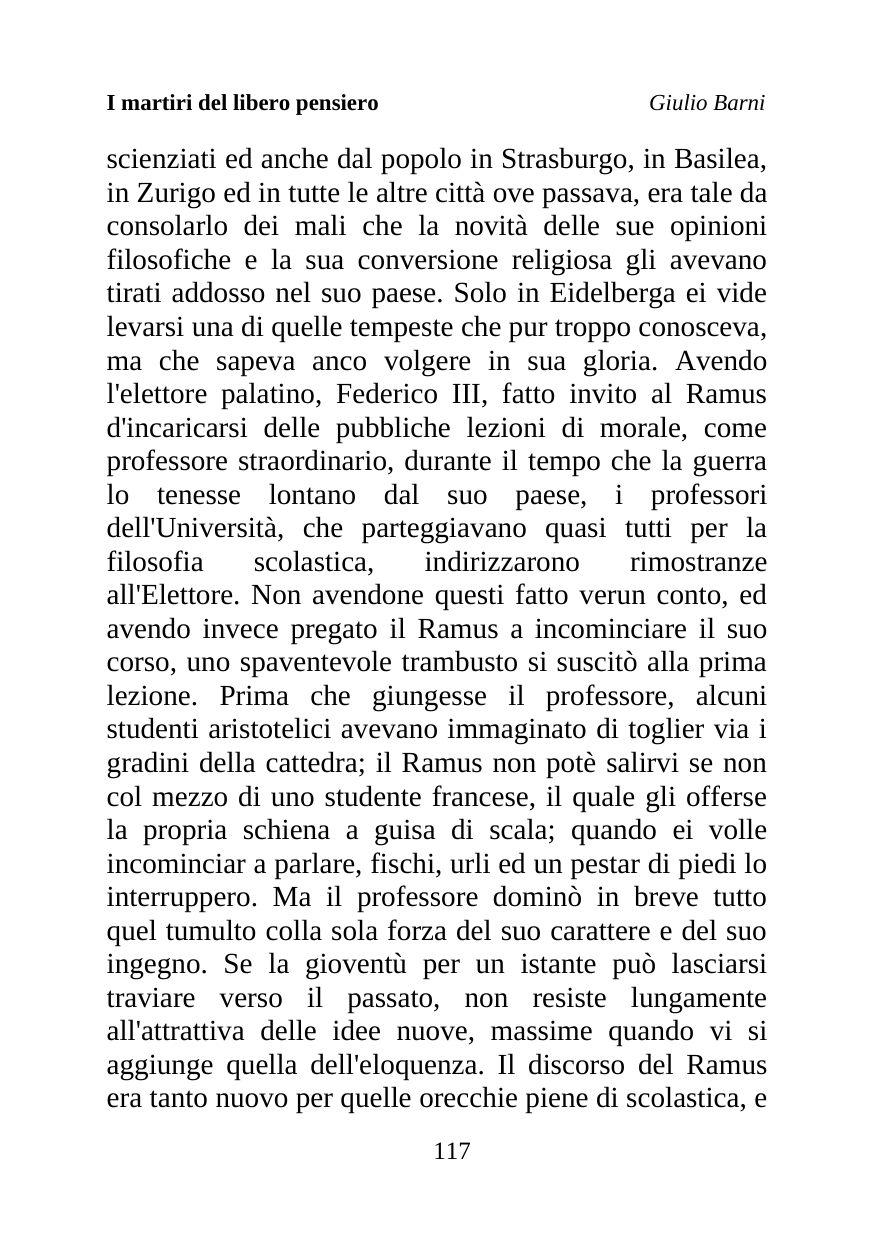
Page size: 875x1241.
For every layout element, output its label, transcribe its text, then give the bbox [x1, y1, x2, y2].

text scienziati ed anche dal popolo in Strasburgo, in Basilea, in Zurigo ed in tutte le altre città ove passava, era tale da consolarlo dei mali che la novità delle sue opinioni filosofiche e la sua conversione religiosa gli avevano tirati addosso nel suo paese. Solo in Eidelberga ei vide levarsi una di quelle tempeste che pur troppo conosceva, ma che sapeva anco volgere in sua gloria. Avendo l'elettore palatino, Federico III, fatto invito al Ramus d'incaricarsi delle pubbliche lezioni di morale, come professore straordinario, durante il tempo che la guerra lo tenesse lontano dal suo paese, i professori dell'Università, che parteggiavano quasi tutti per la filosofia scolastica, indirizzarono rimostranze all'Elettore. Non avendone questi fatto verun conto, ed avendo invece pregato il Ramus a incominciare il suo corso, uno spaventevole trambusto si suscitò alla prima lezione. Prima che giungesse il professore, alcuni studenti aristotelici avevano immaginato di toglier via i gradini della cattedra; il Ramus non potè salirvi se non col mezzo di uno studente francese, il quale gli offerse la propria schiena a guisa di scala; quando ei volle incominciar a parlare, fischi, urli ed un pestar di piedi lo interruppero. Ma il professore dominò in breve tutto quel tumulto colla sola forza del suo carattere e del suo ingegno. Se la gioventù per un istante può lasciarsi traviare verso il passato, non resiste lungamente all'attrattiva delle idee nuove, massime quando vi si aggiunge quella dell'eloquenza. Il discorso del Ramus era tanto nuovo per quelle orecchie piene di scolastica, e [106, 141, 768, 1114]
